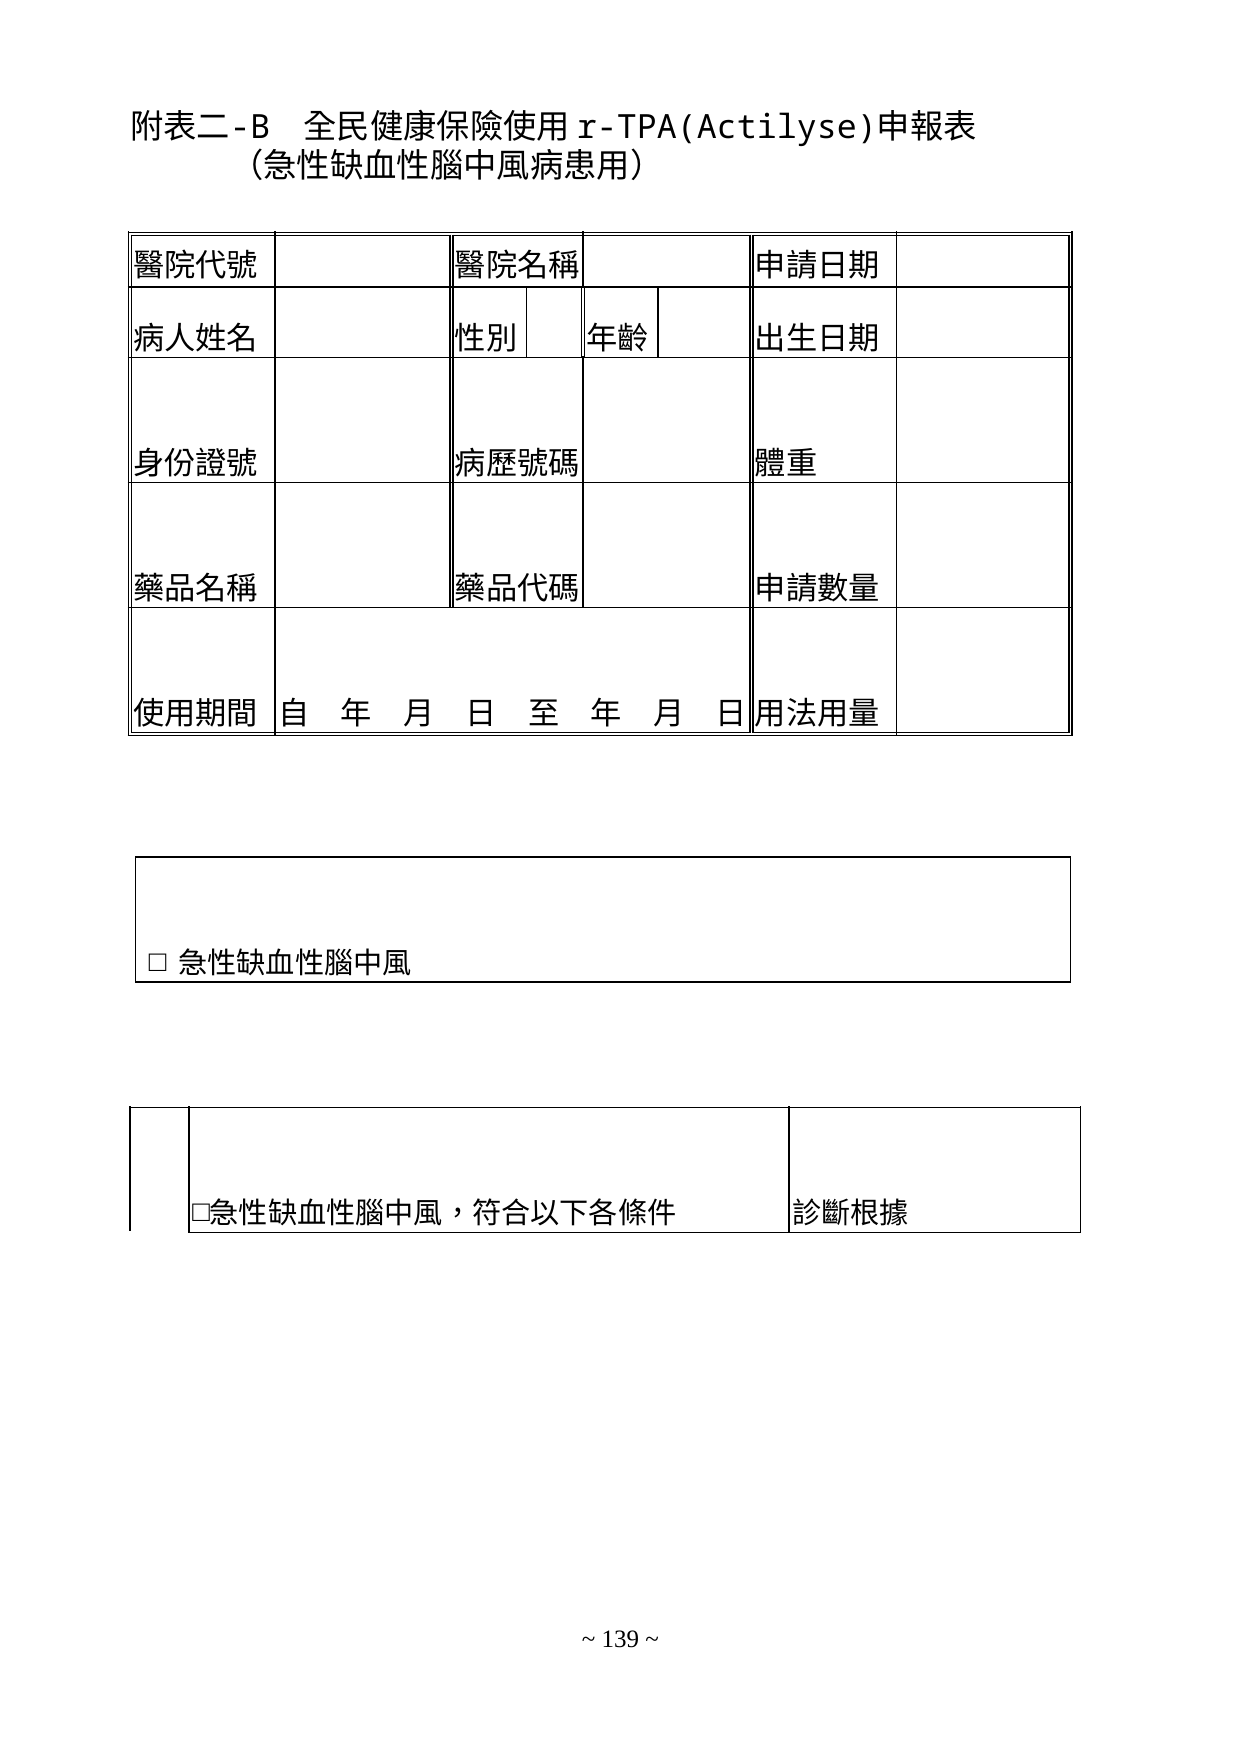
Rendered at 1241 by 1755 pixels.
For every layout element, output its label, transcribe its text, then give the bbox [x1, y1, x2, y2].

table_cell [897, 358, 1068, 481]
table_cell [527, 288, 581, 356]
table_cell 年齡 [585, 288, 657, 356]
table_cell [897, 608, 1068, 731]
table_cell 自 年 月 日 至 年 月 日 [276, 608, 749, 731]
table_header 醫院代號 [132, 236, 274, 286]
table_header [276, 236, 449, 286]
table_cell [276, 483, 449, 606]
table_cell [276, 358, 449, 481]
table_header [897, 236, 1068, 286]
table_cell [276, 288, 449, 356]
table_header □急性缺血性腦中風，符合以下各條件 [190, 1108, 788, 1231]
table_cell 藥品名稱 [132, 483, 274, 606]
table_header [131, 1108, 188, 1231]
table_header 診斷根據 [790, 1108, 1080, 1231]
table_cell 出生日期 [754, 288, 896, 356]
table_cell 申請數量 [754, 483, 896, 606]
table_cell 身份證號 [132, 358, 274, 481]
table_cell 病人姓名 [132, 288, 274, 356]
table_cell 藥品代碼 [454, 483, 582, 606]
text 附表二-B 全民健康保險使用r-TPA(Actilyse)申報表 [130, 106, 1110, 146]
table_cell [584, 358, 749, 481]
table_header 申請日期 [754, 236, 896, 286]
table_cell [584, 483, 749, 606]
table_header [584, 236, 749, 286]
table_cell [659, 288, 749, 356]
table_cell 使用期間 [132, 608, 274, 731]
table_cell 體重 [754, 358, 896, 481]
text （急性缺血性腦中風病患用） [230, 146, 1110, 186]
table_cell [897, 483, 1068, 606]
table_header 醫院名稱 [454, 236, 582, 286]
table_header 急性缺血性腦中風 [136, 858, 1070, 981]
table_cell [897, 288, 1068, 356]
table_cell 用法用量 [754, 608, 896, 731]
table_cell 病歷號碼 [454, 358, 582, 481]
table_cell 性別 [454, 288, 526, 356]
